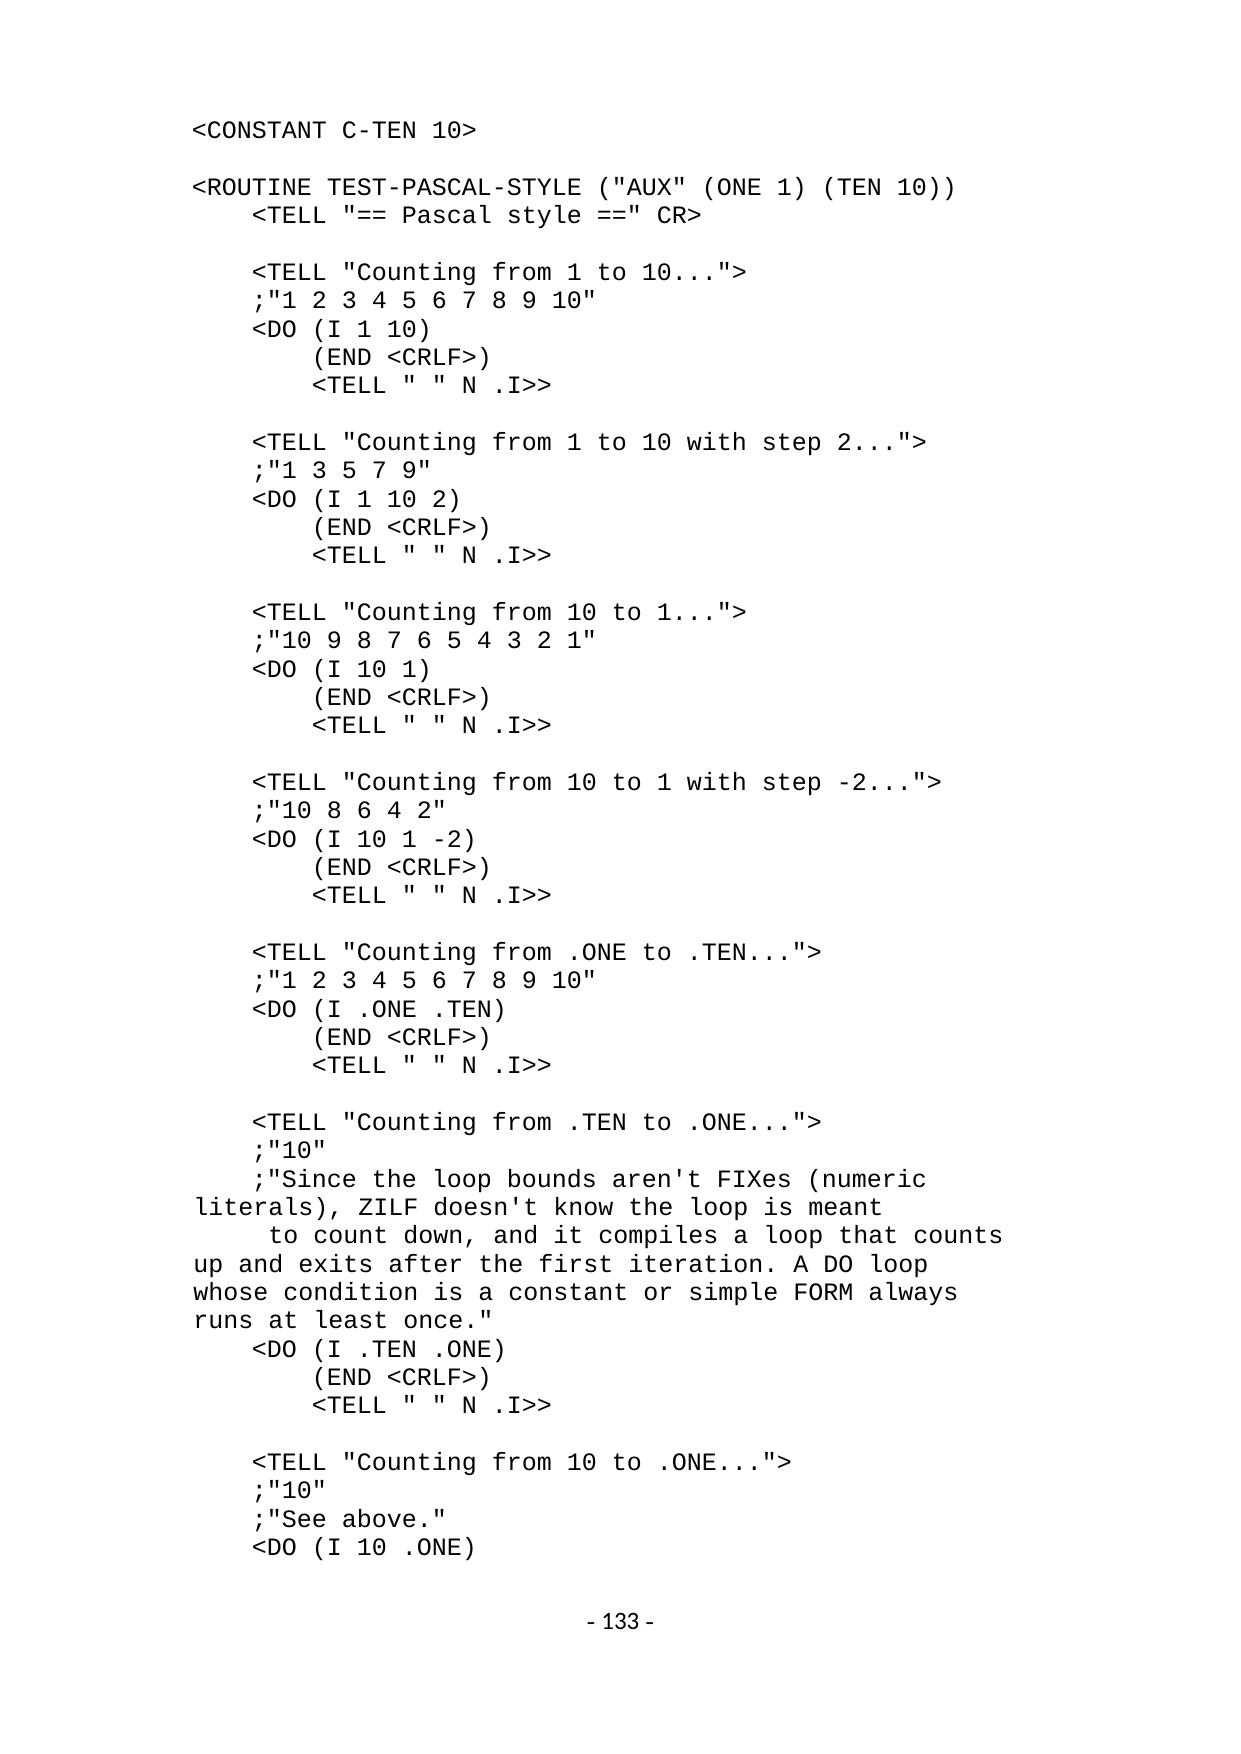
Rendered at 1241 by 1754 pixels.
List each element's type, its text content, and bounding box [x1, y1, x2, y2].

text <CONSTANT C-TEN 10> <ROUTINE TEST-PASCAL-STYLE ("AUX" (ONE 1) (TEN 10)) <TELL "== Pascal style ==" CR> <TELL "Counting from 1 to 10..."> ;"1 2 3 4 5 6 7 8 9 10" <DO (I 1 10) (END <CRLF>) <TELL " " N .I>> <TELL "Counting from 1 to 10 with step 2..."> ;"1 3 5 7 9" <DO (I 1 10 2) (END <CRLF>) <TELL " " N .I>> <TELL "Counting from 10 to 1..."> ;"10 9 8 7 6 5 4 3 2 1" <DO (I 10 1) (END <CRLF>) <TELL " " N .I>> <TELL "Counting from 10 to 1 with step -2..."> ;"10 8 6 4 2" <DO (I 10 1 -2) (END <CRLF>) <TELL " " N .I>> <TELL "Counting from .ONE to .TEN..."> ;"1 2 3 4 5 6 7 8 9 10" <DO (I .ONE .TEN) (END <CRLF>) <TELL " " N .I>> <TELL "Counting from .TEN to .ONE..."> ;"10" ;"Since the loop bounds aren't FIXes (numeric literals), ZILF doesn't know the loop is meant to count down, and it compiles a loop that counts up and exits after the first iteration. A DO loop whose condition is a constant or simple FORM always runs at least once." <DO (I .TEN .ONE) (END <CRLF>) <TELL " " N .I>> <TELL "Counting from 10 to .ONE..."> ;"10" ;"See above." <DO (I 10 .ONE) [192, 118, 1122, 1563]
